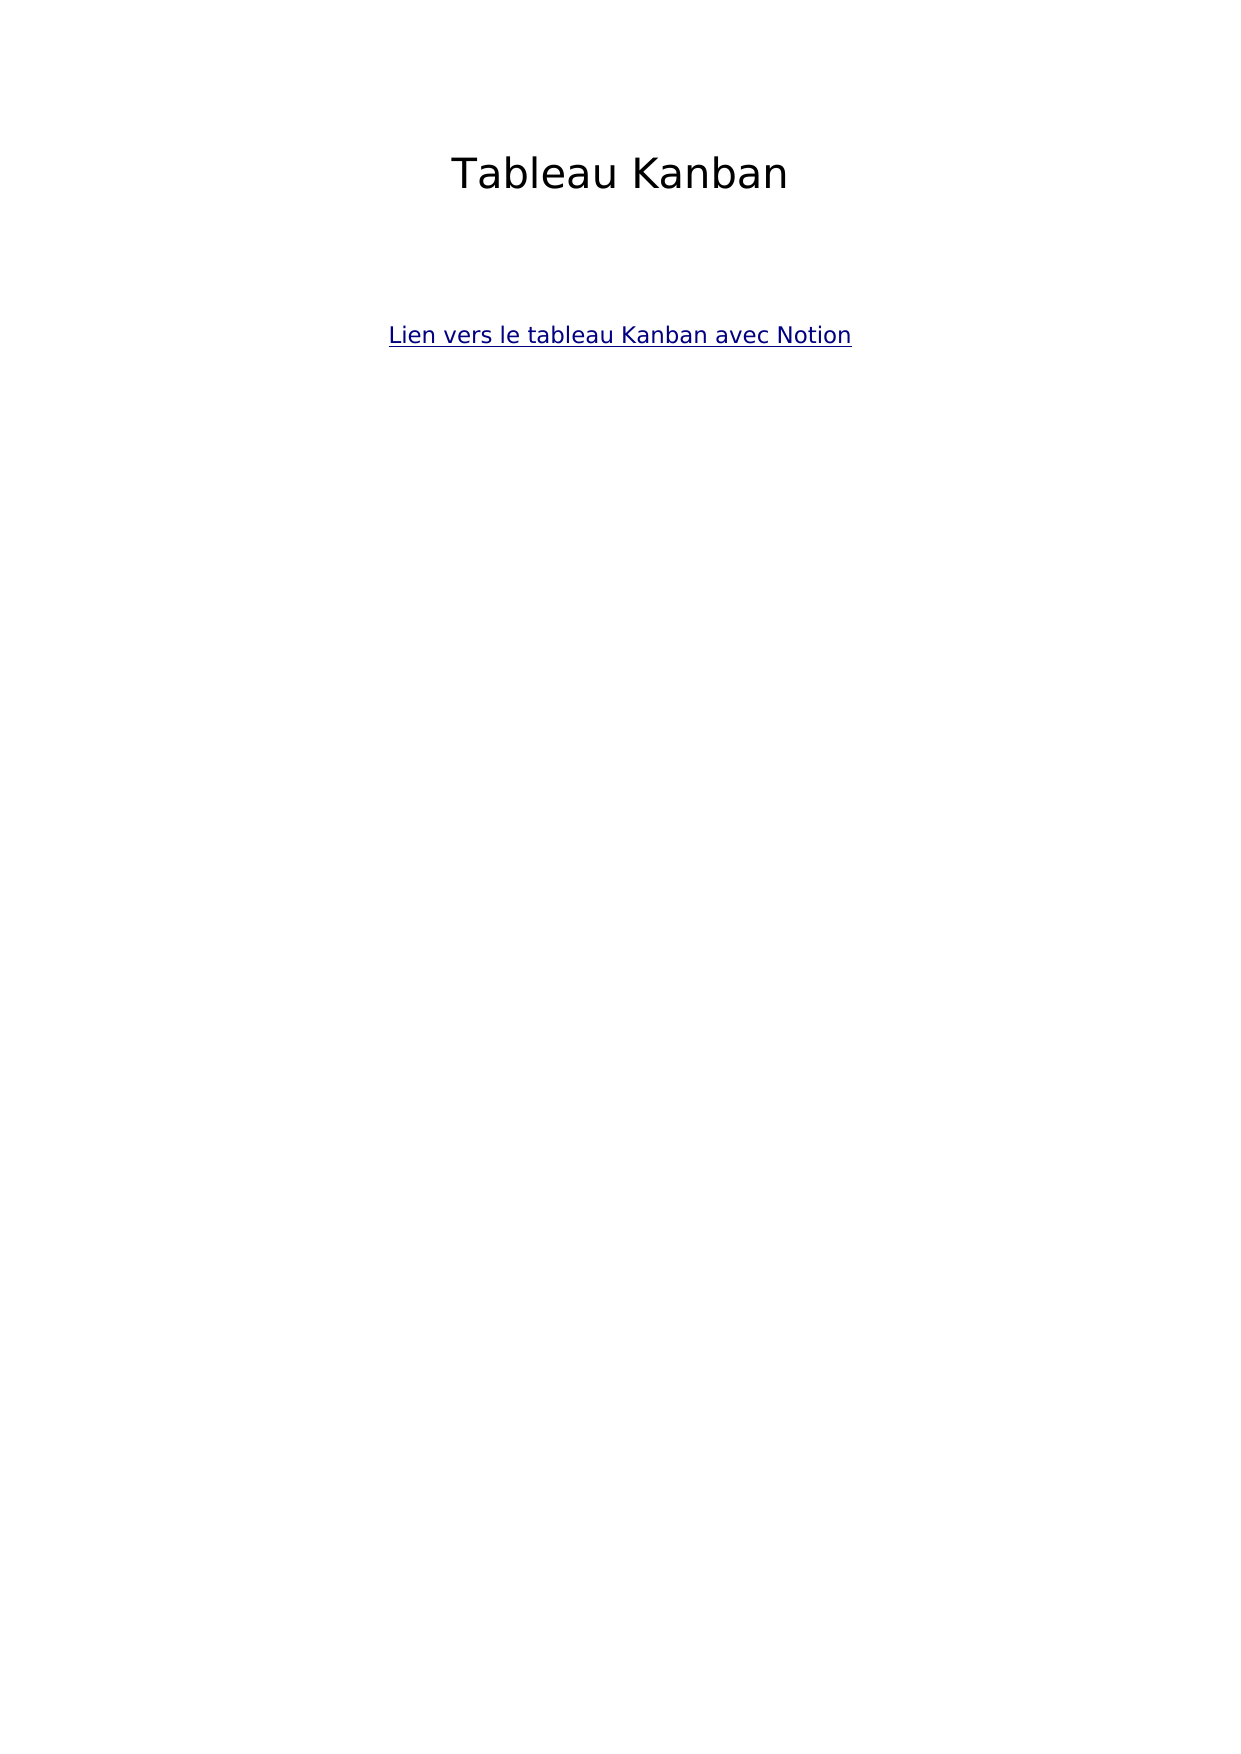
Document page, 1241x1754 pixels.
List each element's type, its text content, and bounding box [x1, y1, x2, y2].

text Tableau Kanban [150, 150, 1090, 198]
text Lien vers le tableau Kanban avec Notion [150, 323, 1090, 349]
